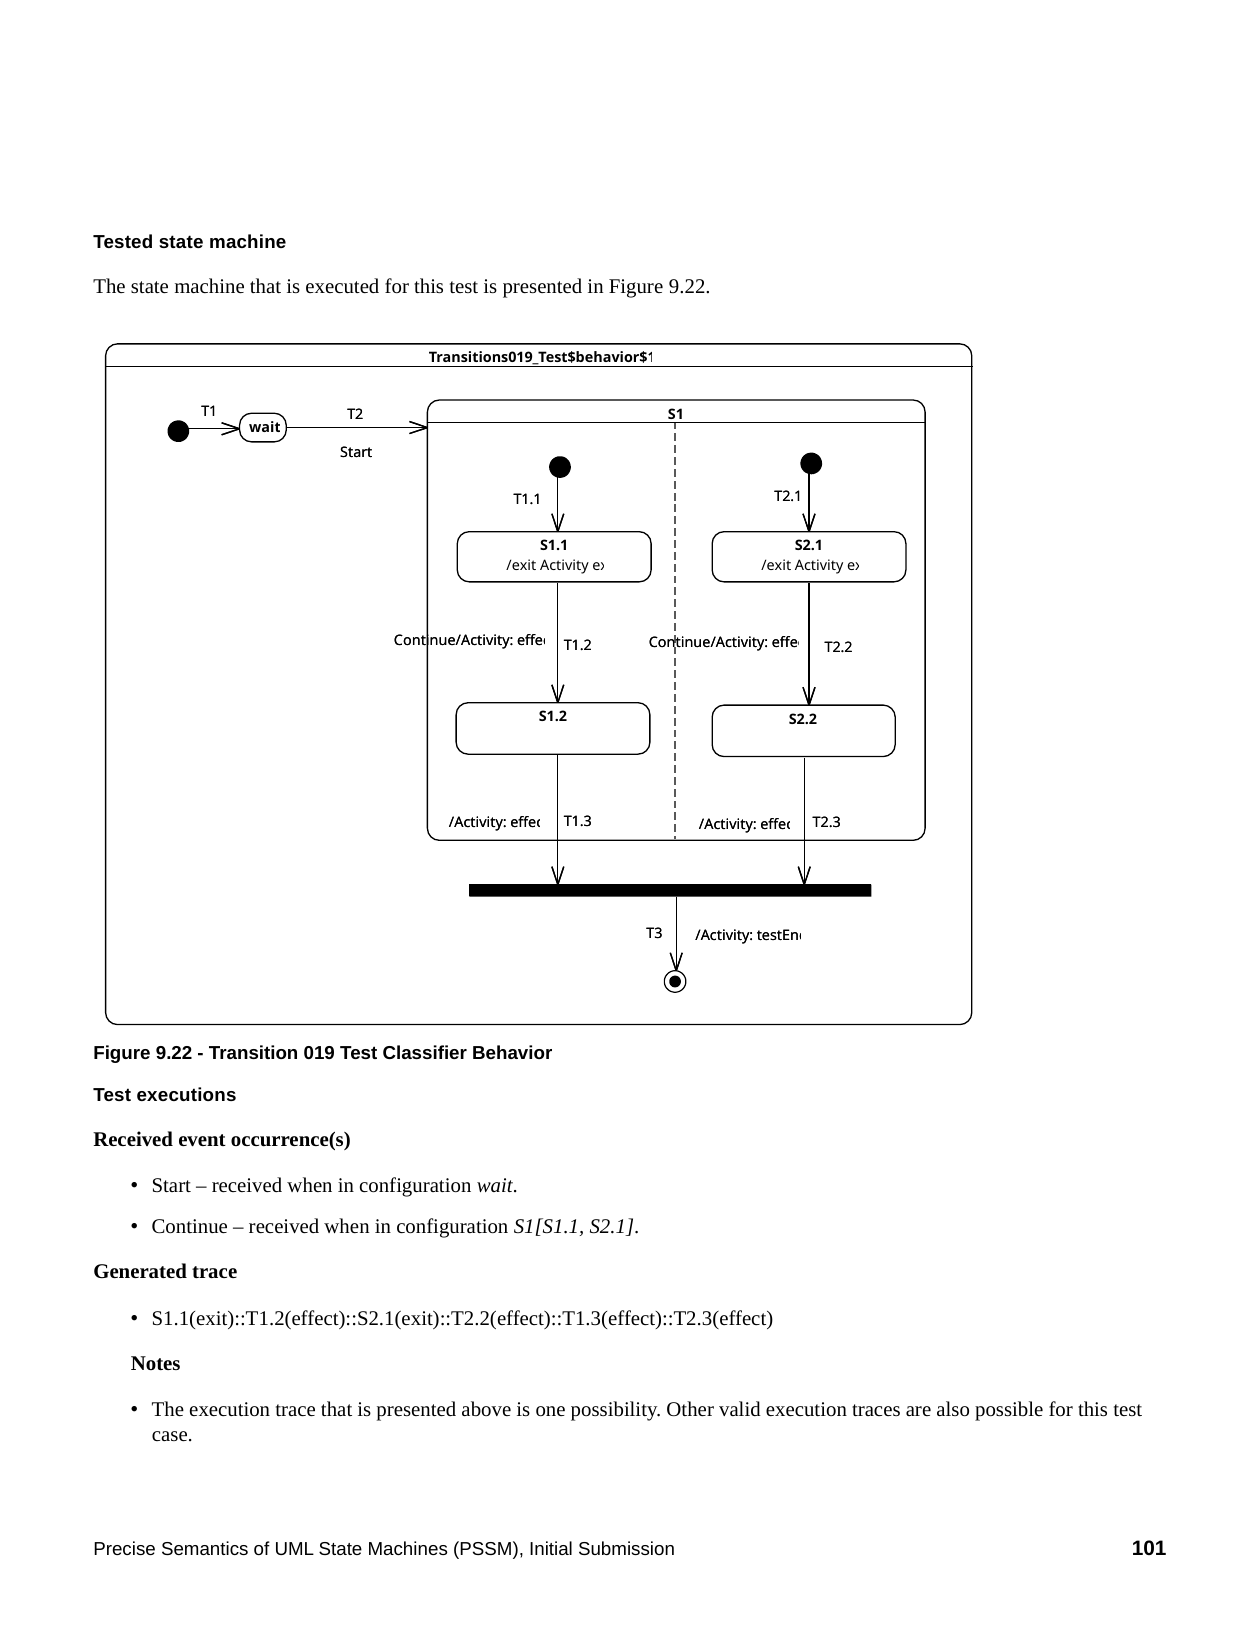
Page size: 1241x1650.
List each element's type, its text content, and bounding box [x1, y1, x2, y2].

subtitle Tested state machine [93, 231, 1164, 253]
list S1.1(exit)::T1.2(effect)::S2.1(exit)::T2.2(effect)::T1.3(effect)::T2.3(effect) [131, 1304, 1164, 1329]
subtitle Test executions [93, 319, 1164, 1106]
text Generated trace [93, 1259, 1164, 1283]
text Figure 9.22 - Transition 019 Test Classifier Behavior [93, 331, 986, 1063]
text Notes [131, 1351, 1164, 1374]
list Start – received when in configuration wait. [131, 1172, 1164, 1197]
list The execution trace that is presented above is one possibility. Other valid execution traces are also possible for this test case. [131, 1396, 1164, 1446]
list Continue – received when in configuration S1[S1.1, S2.1]. [131, 1213, 1164, 1238]
text The state machine that is executed for this test is presented in Figure 9.22. [93, 274, 1164, 298]
text Received event occurrence(s) [93, 1127, 1164, 1151]
